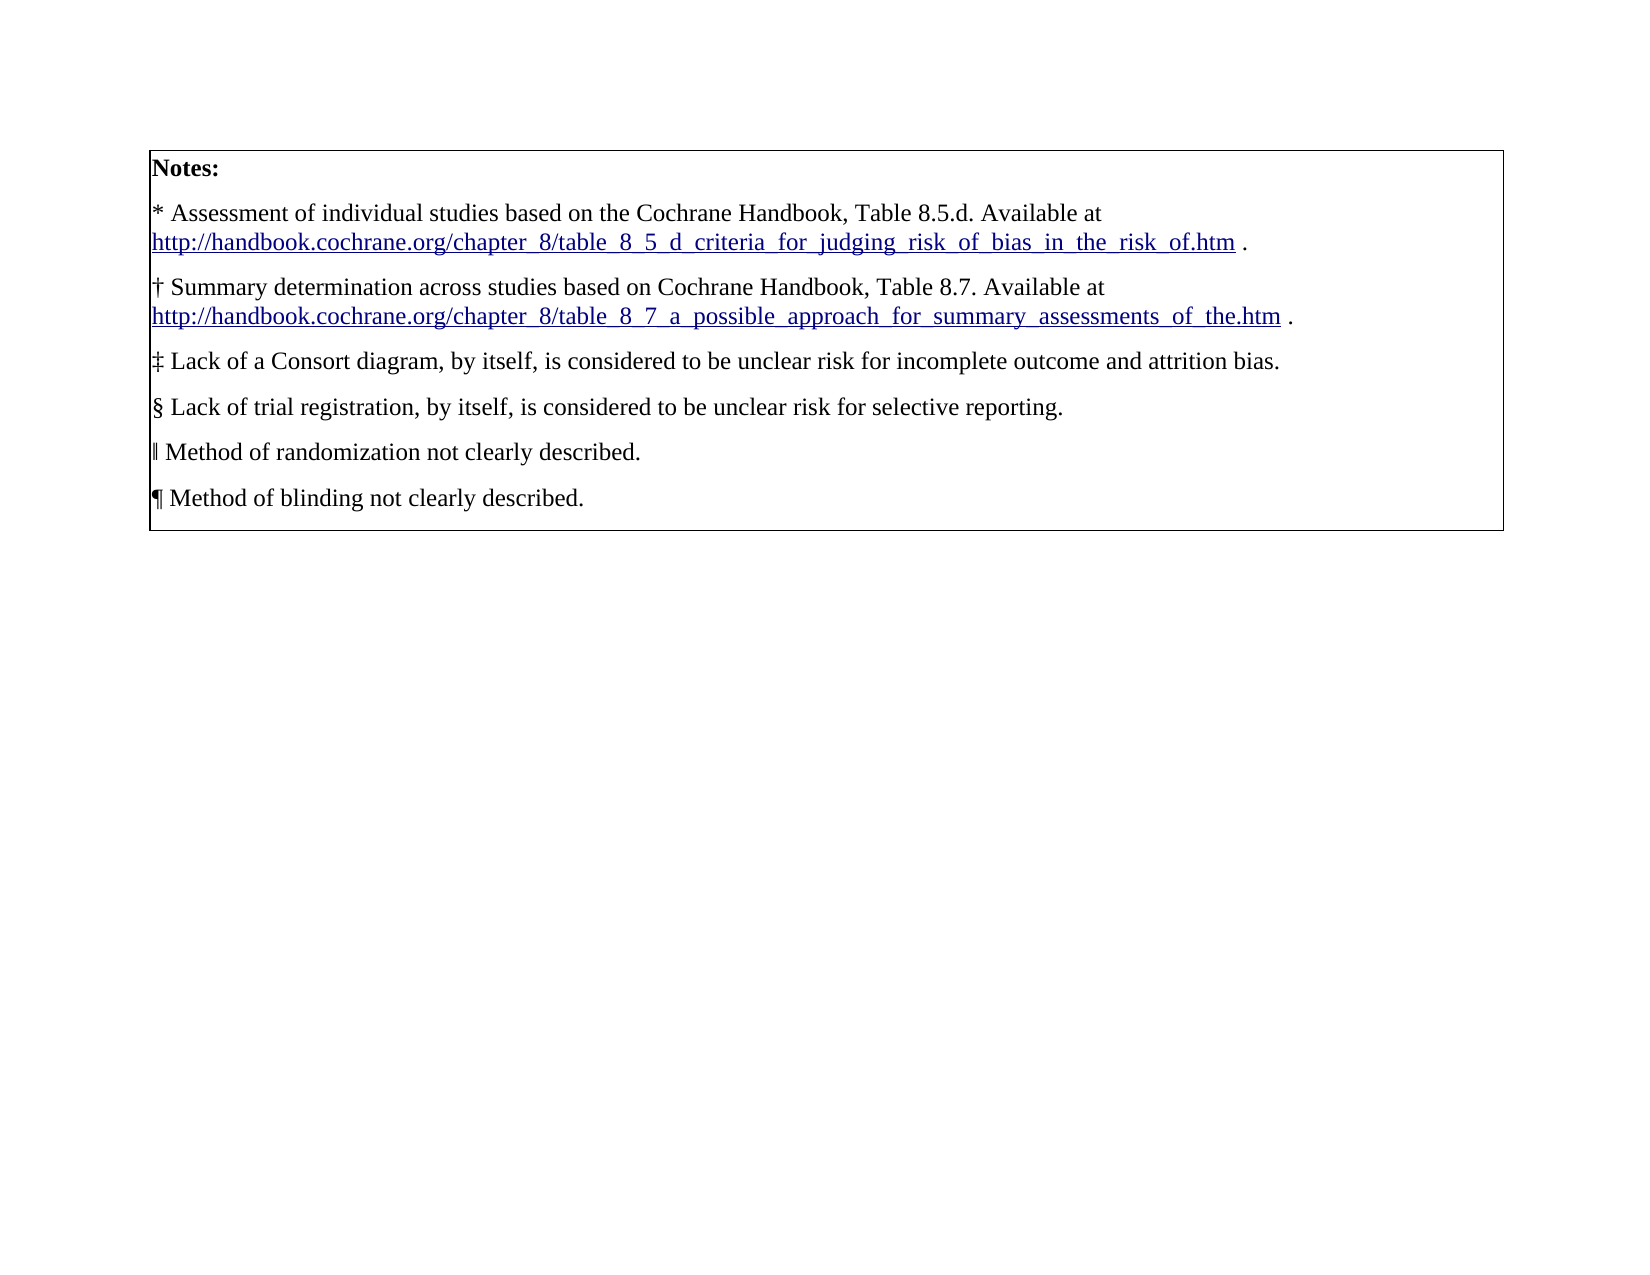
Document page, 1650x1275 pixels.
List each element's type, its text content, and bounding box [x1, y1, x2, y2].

table_cell Notes: * Assessment of individual studies based on the Cochrane Handbook, Table 8.5.d. Available at http://handbook.cochrane.org/chapter_8/table_8_5_d_criteria_for_judging_risk_of_bias_in_the_risk_of.htm . † Summary determination across studies based on Cochrane Handbook, Table 8.7. Available at http://handbook.cochrane.org/chapter_8/table_8_7_a_possible_approach_for_summary_assessments_of_the.htm . ‡ Lack of a Consort diagram, by itself, is considered to be unclear risk for incomplete outcome and attrition bias. § Lack of trial registration, by itself, is considered to be unclear risk for selective reporting. ‖ Method of randomization not clearly described. ¶ Method of blinding not clearly described. [151, 151, 1503, 529]
